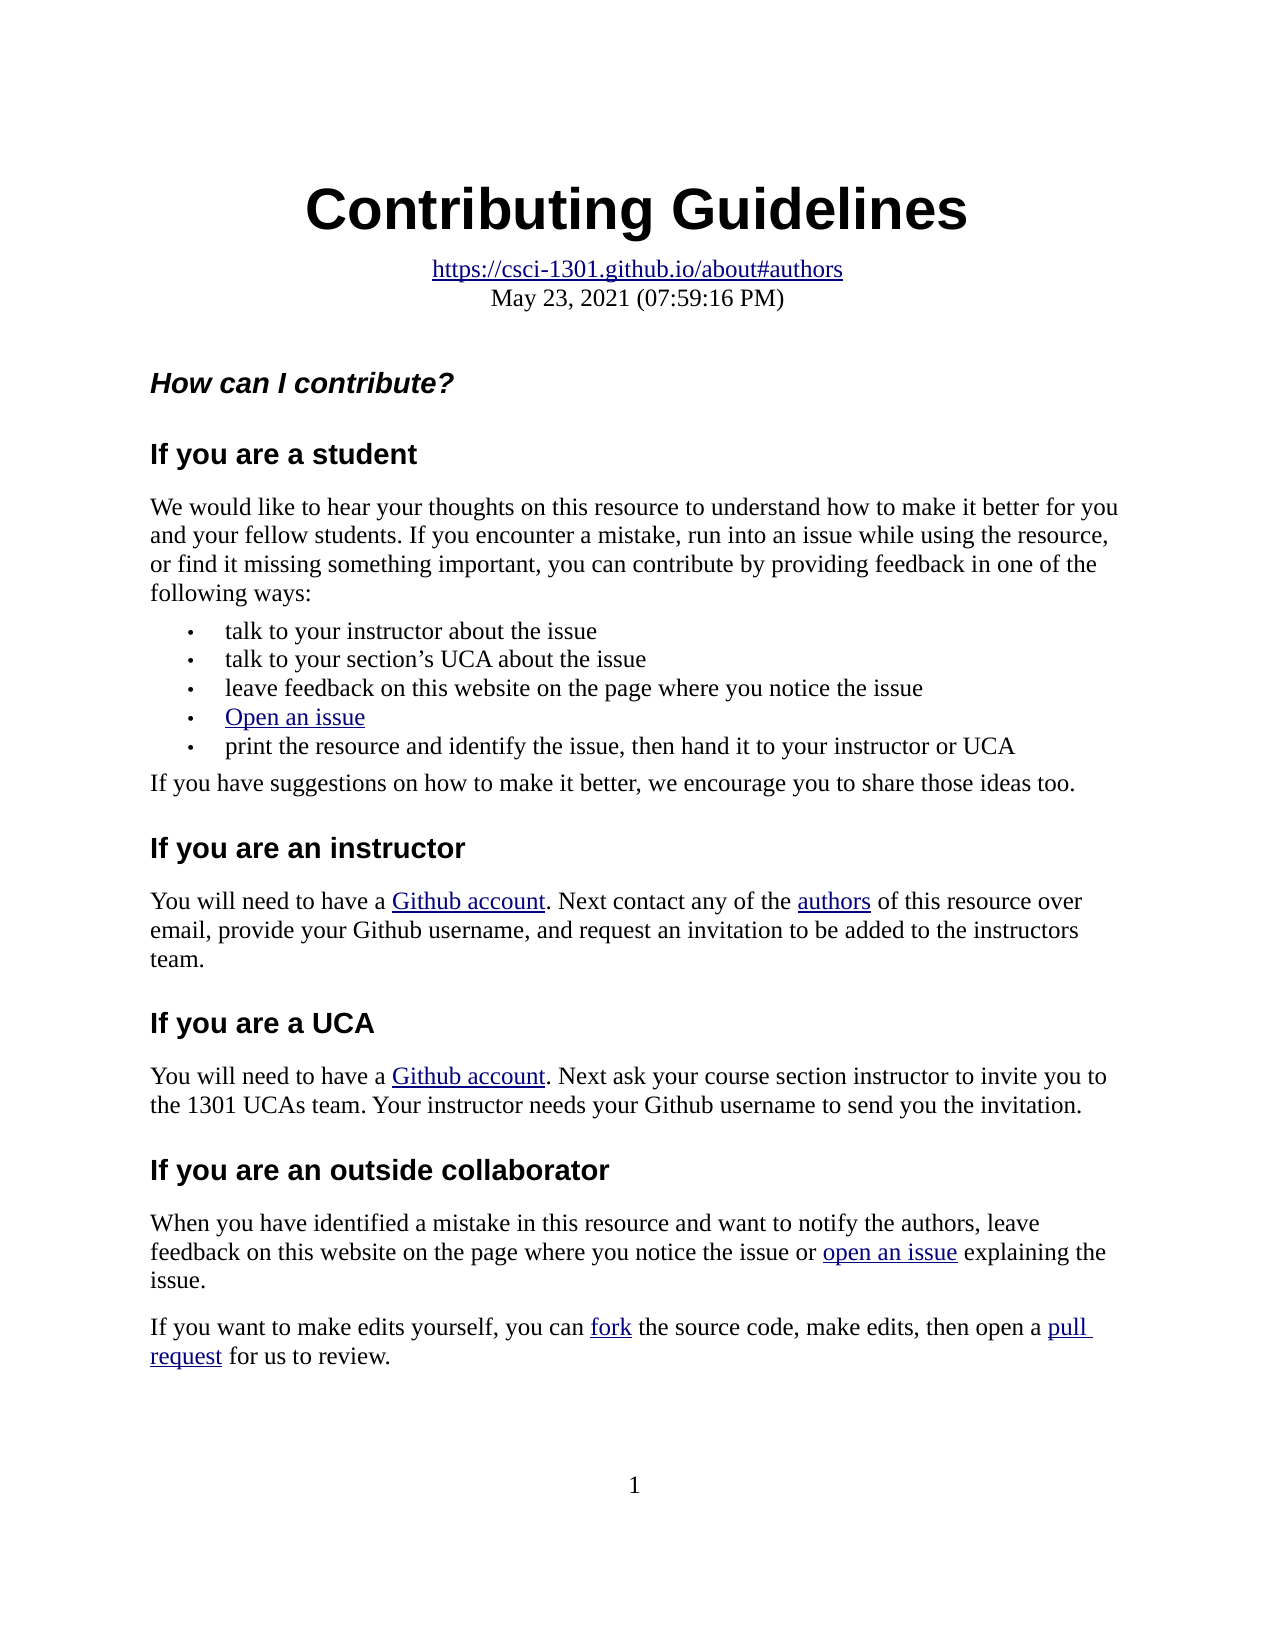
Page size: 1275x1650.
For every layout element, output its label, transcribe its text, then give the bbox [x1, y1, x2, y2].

list leave feedback on this website on the page where you notice the issue [187, 673, 1125, 702]
text We would like to hear your thoughts on this resource to understand how to make it better for you and your fellow students. If you encounter a mistake, run into an issue while using the resource, or find it missing something important, you can contribute by providing feedback in one of the following ways: [150, 492, 1125, 607]
text You will need to have a Github account. Next contact any of the authors of this resource over email, provide your Github username, and request an invitation to be added to the instructors team. [150, 886, 1125, 972]
text You will need to have a Github account. Next ask your course section instructor to invite you to the 1301 UCAs team. Your instructor needs your Github username to send you the invitation. [150, 1061, 1125, 1119]
text If you want to make edits yourself, you can fork the source code, make edits, then open a pull request for us to review. [150, 1312, 1125, 1369]
subtitle How can I contribute? [150, 366, 1125, 399]
text If you have suggestions on how to make it better, we encourage you to share those ideas too. [150, 768, 1125, 797]
list print the resource and identify the issue, then hand it to your instructor or UCA [187, 731, 1125, 759]
subtitle If you are an outside collaborator [150, 1153, 1125, 1186]
list talk to your instructor about the issue [187, 616, 1125, 644]
title Contributing Guidelines [150, 175, 1125, 242]
text When you have identified a mistake in this resource and want to notify the authors, leave feedback on this website on the page where you notice the issue or open an issue explaining the issue. [150, 1208, 1125, 1294]
subtitle If you are an instructor [150, 831, 1125, 865]
subtitle If you are a UCA [150, 1006, 1125, 1040]
subtitle If you are a student [150, 437, 1125, 470]
list talk to your section’s UCA about the issue [187, 644, 1125, 673]
list Open an issue [187, 702, 1125, 731]
text May 23, 2021 (07:59:16 PM) [150, 283, 1125, 312]
text https://csci-1301.github.io/about#authors [150, 254, 1125, 283]
